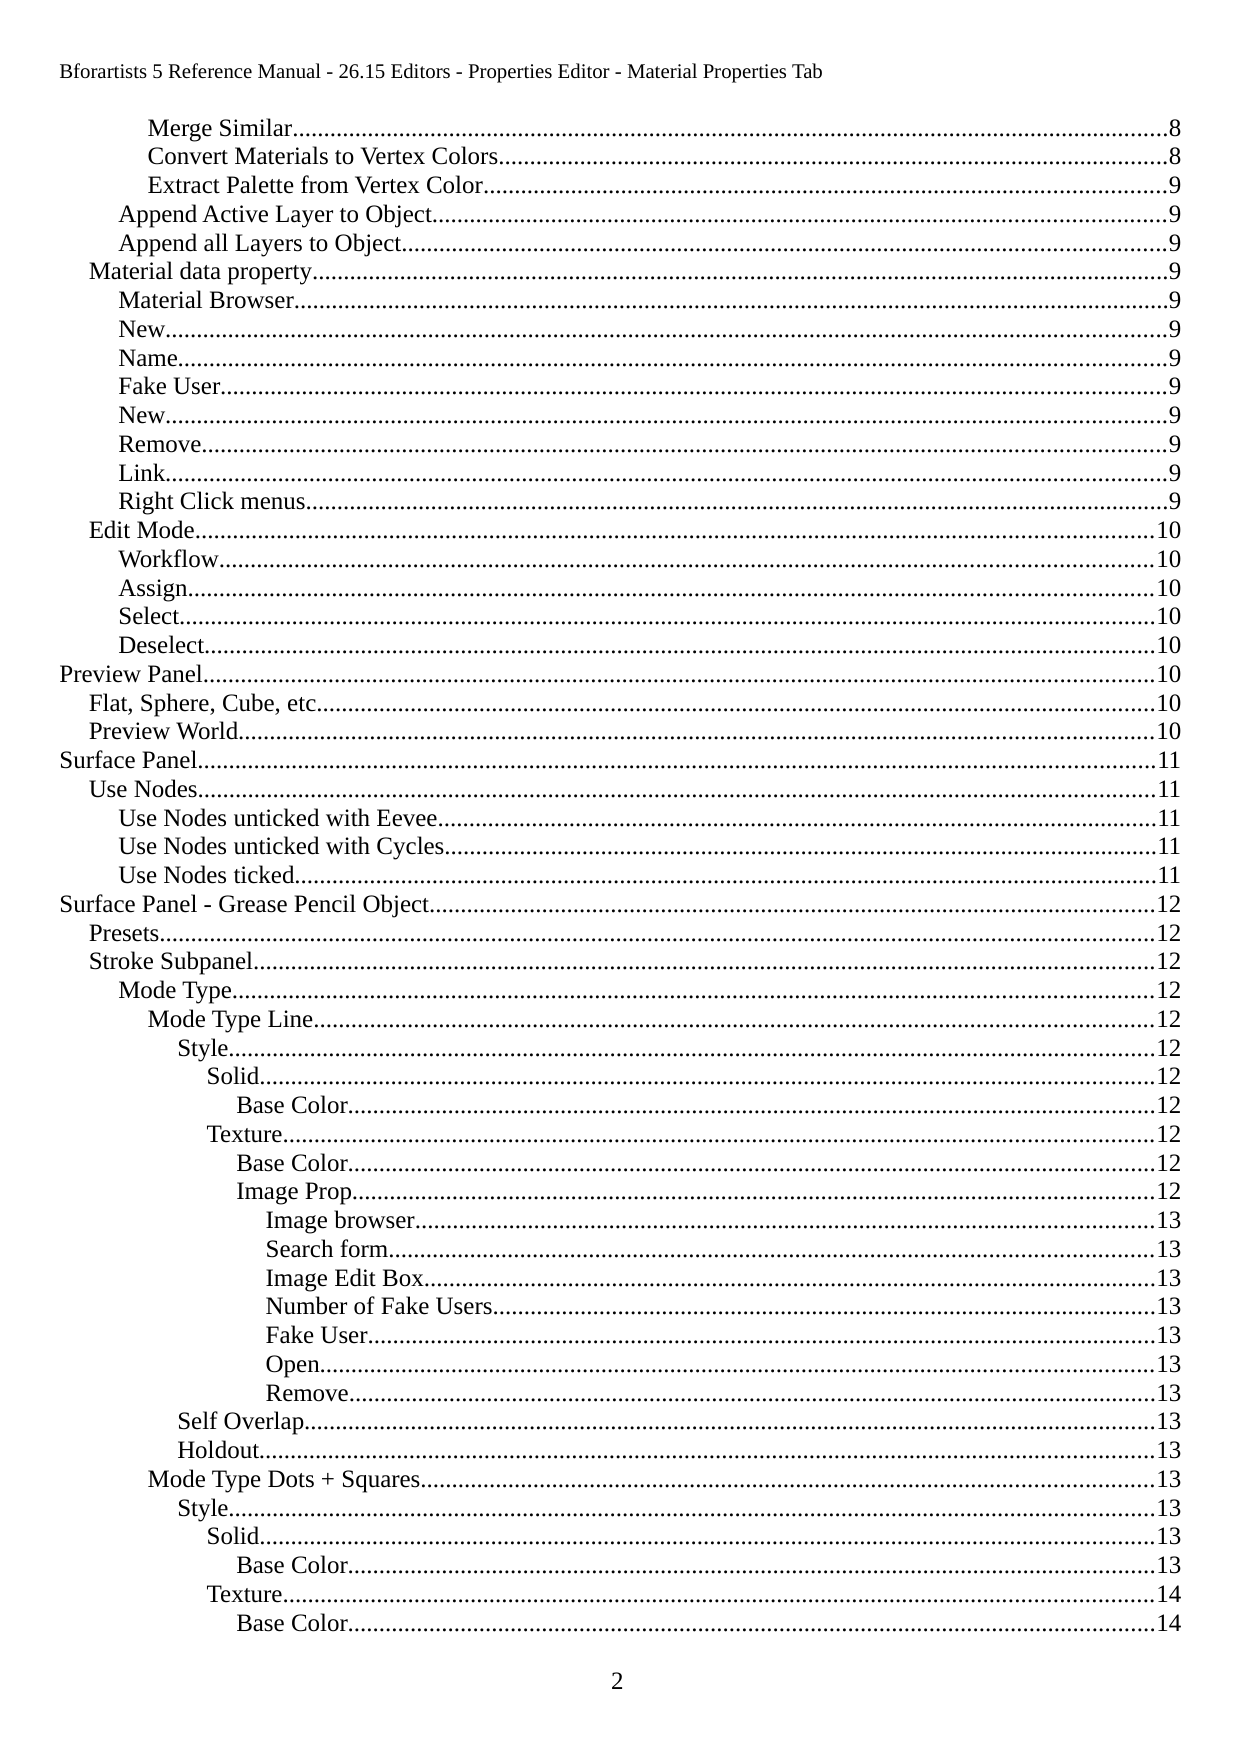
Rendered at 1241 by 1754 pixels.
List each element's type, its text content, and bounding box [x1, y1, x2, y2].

text Presets 12 [88, 918, 1181, 946]
text Image Edit Box 13 [265, 1263, 1181, 1291]
text Material data property 9 [88, 256, 1181, 285]
text Deselect 10 [118, 630, 1181, 659]
text Image Prop 12 [236, 1176, 1181, 1205]
text Use Nodes 11 [88, 774, 1181, 803]
text Use Nodes unticked with Eevee 11 [118, 803, 1181, 831]
text Edit Mode 10 [88, 515, 1181, 544]
text Use Nodes unticked with Cycles 11 [118, 831, 1181, 860]
text Name 9 [118, 343, 1181, 371]
text New 9 [118, 314, 1181, 343]
text Remove 13 [265, 1378, 1181, 1406]
text Assign 10 [118, 573, 1181, 601]
text Base Color 13 [236, 1550, 1181, 1579]
text Self Overlap 13 [177, 1406, 1181, 1435]
text Use Nodes ticked 11 [118, 860, 1181, 889]
text Number of Fake Users 13 [265, 1291, 1181, 1320]
text Open 13 [265, 1349, 1181, 1378]
text Search form 13 [265, 1234, 1181, 1263]
text Texture 14 [206, 1579, 1181, 1608]
text Base Color 12 [236, 1090, 1181, 1119]
text Style 13 [177, 1493, 1181, 1521]
text Surface Panel - Grease Pencil Object 12 [59, 889, 1181, 918]
text Style 12 [177, 1033, 1181, 1061]
text Workflow 10 [118, 544, 1181, 573]
text Image browser 13 [265, 1205, 1181, 1234]
text Stroke Subpanel 12 [88, 946, 1181, 975]
text Base Color 14 [236, 1608, 1181, 1636]
text Surface Panel 11 [59, 745, 1181, 774]
text Right Click menus 9 [118, 486, 1181, 515]
text Merge Similar 8 [147, 113, 1181, 141]
text Mode Type 12 [118, 975, 1181, 1004]
text Fake User 13 [265, 1320, 1181, 1349]
text Convert Materials to Vertex Colors 8 [147, 141, 1181, 170]
text New 9 [118, 400, 1181, 429]
text Solid 13 [206, 1521, 1181, 1550]
text Fake User 9 [118, 371, 1181, 400]
text Material Browser 9 [118, 285, 1181, 314]
text Flat, Sphere, Cube, etc. 10 [88, 688, 1181, 716]
text Mode Type Dots + Squares 13 [147, 1464, 1181, 1493]
text Preview Panel 10 [59, 659, 1181, 688]
text Holdout 13 [177, 1435, 1181, 1464]
text Append all Layers to Object 9 [118, 228, 1181, 256]
text Mode Type Line 12 [147, 1004, 1181, 1033]
text Texture 12 [206, 1119, 1181, 1148]
text Base Color 12 [236, 1148, 1181, 1176]
text Extract Palette from Vertex Color 9 [147, 170, 1181, 199]
text Link 9 [118, 458, 1181, 486]
text Solid 12 [206, 1061, 1181, 1090]
text Select 10 [118, 601, 1181, 630]
text Append Active Layer to Object 9 [118, 199, 1181, 228]
text Preview World 10 [88, 716, 1181, 745]
text Remove 9 [118, 429, 1181, 458]
